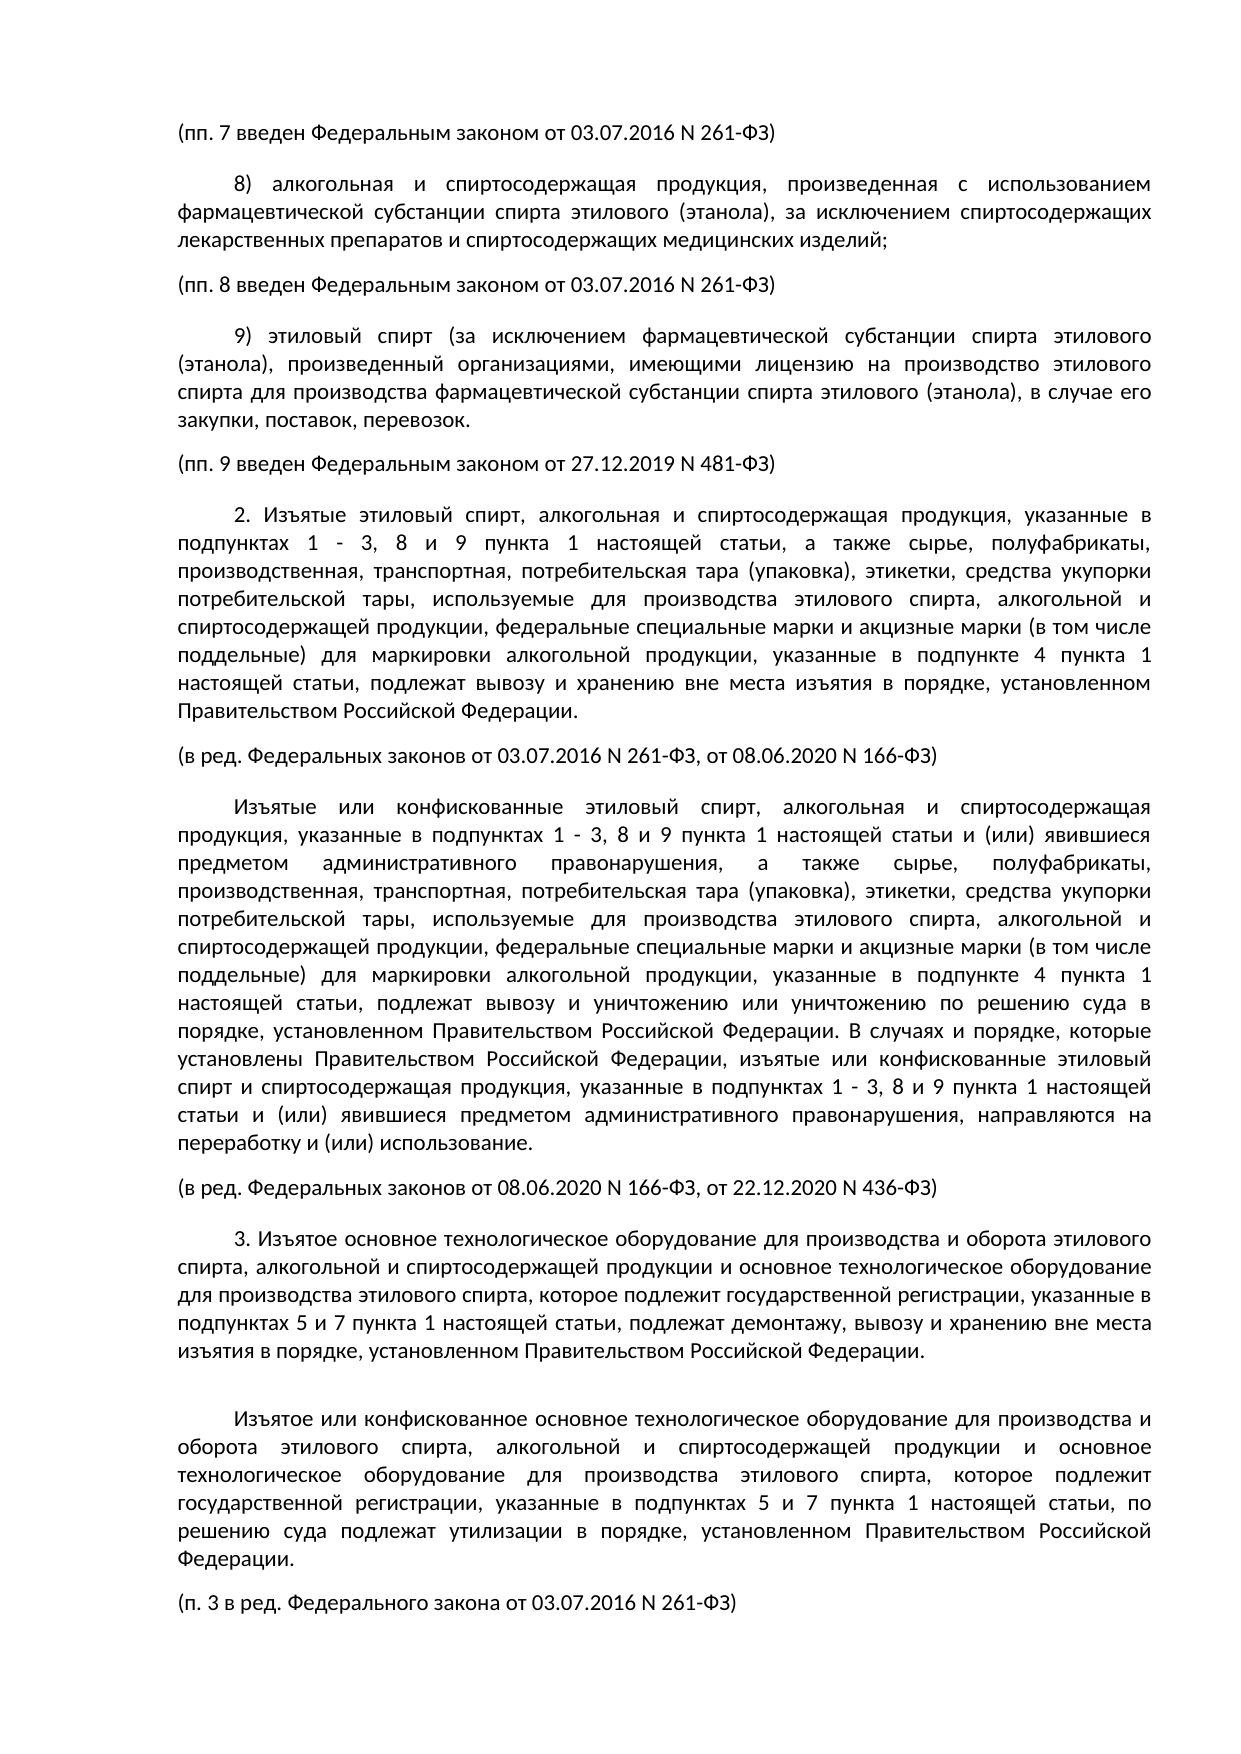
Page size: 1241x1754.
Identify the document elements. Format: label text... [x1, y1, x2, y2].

text Изъятые или конфискованные этиловый спирт, алкогольная и спиртосодержащая продукция, указанные в подпунктах 1 - 3, 8 и 9 пункта 1 настоящей статьи и (или) явившиеся предметом административного правонарушения, а также сырье, полуфабрикаты, производственная, транспортная, потребительская тара (упаковка), этикетки, средства укупорки потребительской тары, используемые для производства этилового спирта, алкогольной и спиртосодержащей продукции, федеральные специальные марки и акцизные марки (в том числе поддельные) для маркировки алкогольной продукции, указанные в подпункте 4 пункта 1 настоящей статьи, подлежат вывозу и уничтожению или уничтожению по решению суда в порядке, установленном Правительством Российской Федерации. В случаях и порядке, которые установлены Правительством Российской Федерации, изъятые или конфискованные этиловый спирт и спиртосодержащая продукция, указанные в подпунктах 1 - 3, 8 и 9 пункта 1 настоящей статьи и (или) явившиеся предметом административного правонарушения, направляются на переработку и (или) использование. [177, 792, 1152, 1156]
text (в ред. Федеральных законов от 03.07.2016 N 261-ФЗ, от 08.06.2020 N 166-ФЗ) [177, 741, 1152, 769]
text 9) этиловый спирт (за исключением фармацевтической субстанции спирта этилового (этанола), произведенный организациями, имеющими лицензию на производство этилового спирта для производства фармацевтической субстанции спирта этилового (этанола), в случае его закупки, поставок, перевозок. [177, 321, 1152, 433]
text (в ред. Федеральных законов от 08.06.2020 N 166-ФЗ, от 22.12.2020 N 436-ФЗ) [177, 1173, 1152, 1201]
text (пп. 7 введен Федеральным законом от 03.07.2016 N 261-ФЗ) [177, 118, 1152, 146]
text 3. Изъятое основное технологическое оборудование для производства и оборота этилового спирта, алкогольной и спиртосодержащей продукции и основное технологическое оборудование для производства этилового спирта, которое подлежит государственной регистрации, указанные в подпунктах 5 и 7 пункта 1 настоящей статьи, подлежат демонтажу, вывозу и хранению вне места изъятия в порядке, установленном Правительством Российской Федерации. [177, 1224, 1152, 1364]
text (пп. 8 введен Федеральным законом от 03.07.2016 N 261-ФЗ) [177, 270, 1152, 298]
text 2. Изъятые этиловый спирт, алкогольная и спиртосодержащая продукция, указанные в подпунктах 1 - 3, 8 и 9 пункта 1 настоящей статьи, а также сырье, полуфабрикаты, производственная, транспортная, потребительская тара (упаковка), этикетки, средства укупорки потребительской тары, используемые для производства этилового спирта, алкогольной и спиртосодержащей продукции, федеральные специальные марки и акцизные марки (в том числе поддельные) для маркировки алкогольной продукции, указанные в подпункте 4 пункта 1 настоящей статьи, подлежат вывозу и хранению вне места изъятия в порядке, установленном Правительством Российской Федерации. [177, 500, 1152, 724]
text Изъятое или конфискованное основное технологическое оборудование для производства и оборота этилового спирта, алкогольной и спиртосодержащей продукции и основное технологическое оборудование для производства этилового спирта, которое подлежит государственной регистрации, указанные в подпунктах 5 и 7 пункта 1 настоящей статьи, по решению суда подлежат утилизации в порядке, установленном Правительством Российской Федерации. [177, 1404, 1152, 1572]
text (пп. 9 введен Федеральным законом от 27.12.2019 N 481-ФЗ) [177, 449, 1152, 477]
text (п. 3 в ред. Федерального закона от 03.07.2016 N 261-ФЗ) [177, 1588, 1152, 1617]
text 8) алкогольная и спиртосодержащая продукция, произведенная с использованием фармацевтической субстанции спирта этилового (этанола), за исключением спиртосодержащих лекарственных препаратов и спиртосодержащих медицинских изделий; [177, 169, 1152, 253]
